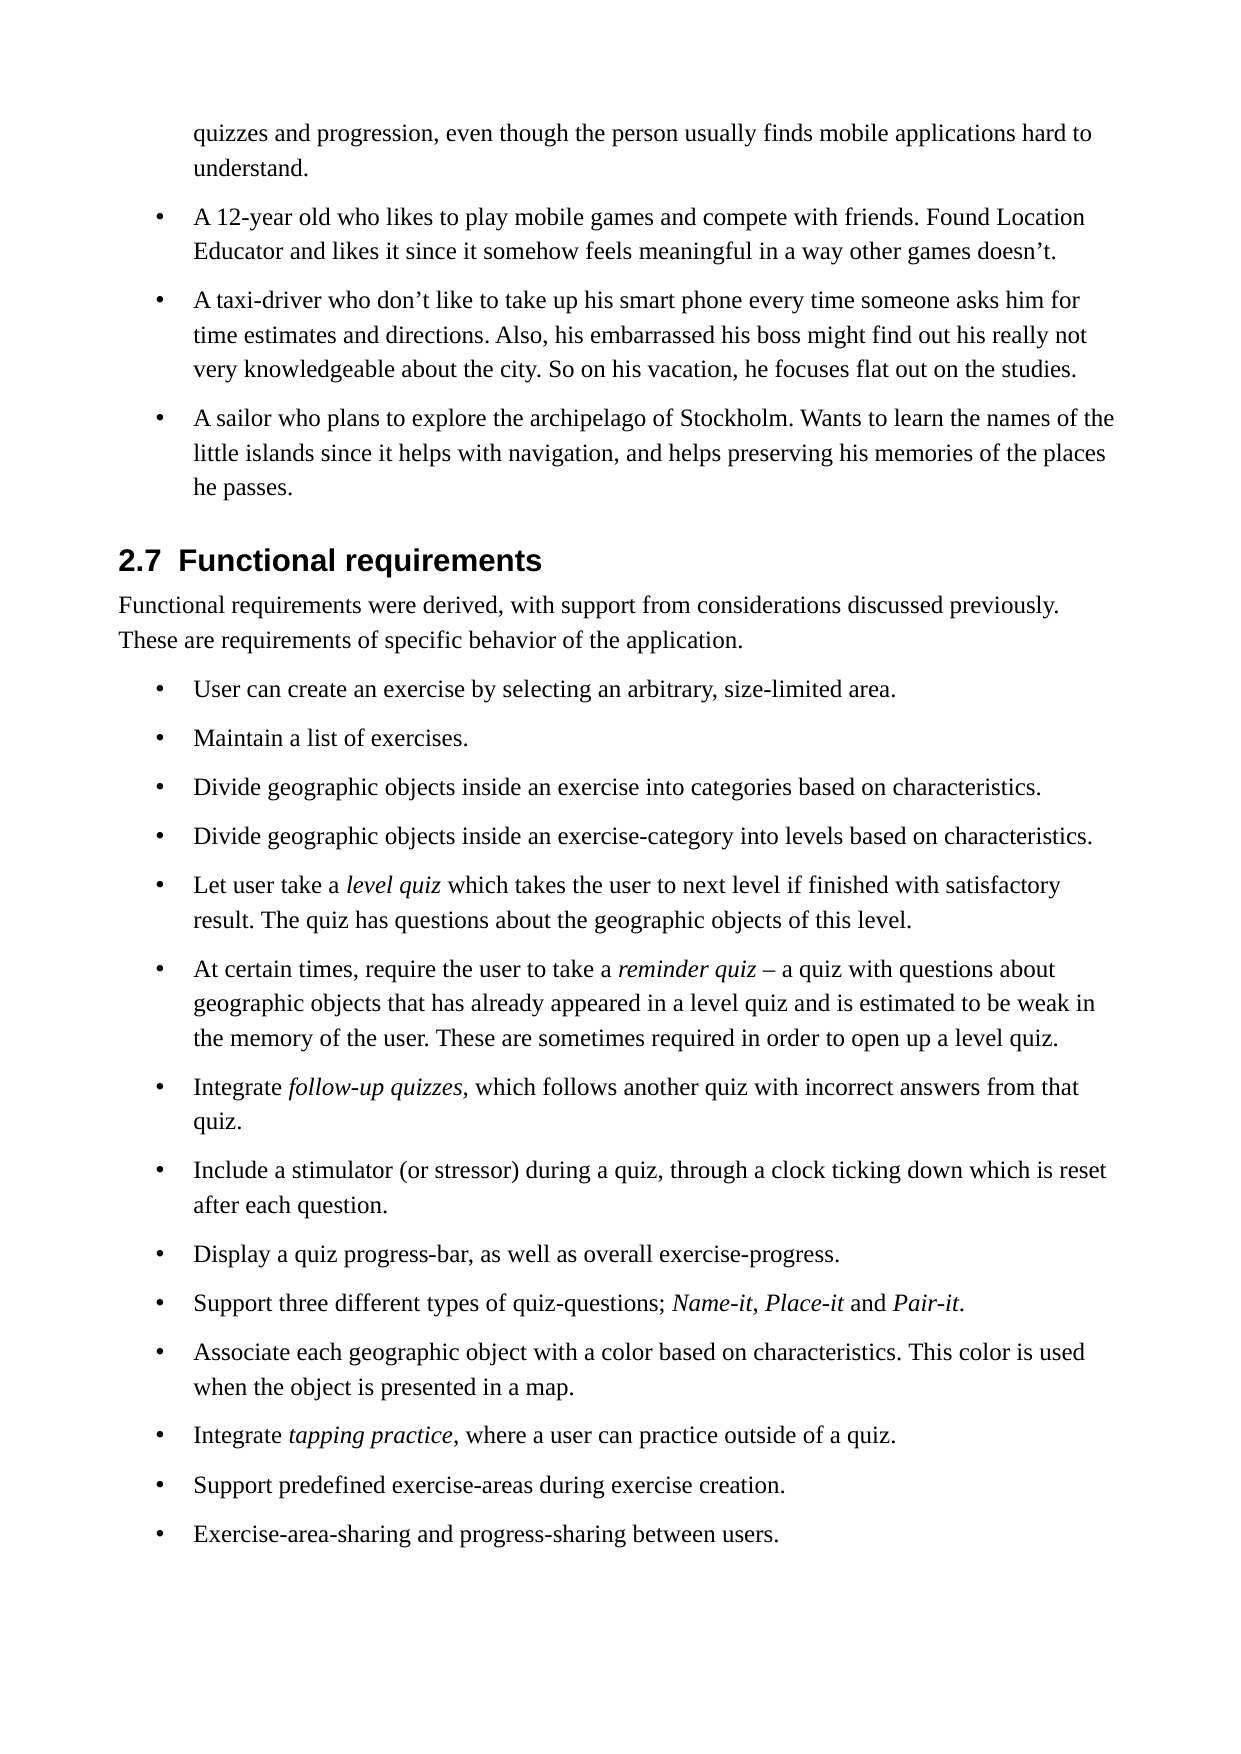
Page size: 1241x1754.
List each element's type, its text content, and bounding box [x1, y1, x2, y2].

list Include a stimulator (or stressor) during a quiz, through a clock ticking down which is reset after each question. [156, 1155, 1122, 1219]
list Support three different types of quiz-questions; Name-it, Place-it and Pair-it. [156, 1288, 1122, 1317]
list Support predefined exercise-areas during exercise creation. [156, 1470, 1122, 1498]
list Divide geographic objects inside an exercise-category into levels based on characteristics. [156, 821, 1122, 850]
list Integrate follow-up quizzes, which follows another quiz with incorrect answers from that quiz. [156, 1072, 1122, 1135]
list quizzes and progression, even though the person usually finds mobile applications hard to understand. [156, 118, 1122, 181]
text Functional requirements were derived, with support from considerations discussed previously. These are requirements of specific behavior of the application. [118, 591, 1122, 654]
list Exercise-area-sharing and progress-sharing between users. [156, 1519, 1122, 1547]
list A taxi-driver who don’t like to take up his smart phone every time someone asks him for time estimates and directions. Also, his embarrassed his boss might find out his really not very knowledgeable about the city. So on his vacation, he focuses flat out on the studies. [156, 285, 1122, 383]
list A sailor who plans to explore the archipelago of Stockholm. Wants to learn the names of the little islands since it helps with navigation, and helps preserving his memories of the places he passes. [156, 403, 1122, 501]
list Associate each geographic object with a color based on characteristics. This color is used when the object is presented in a map. [156, 1337, 1122, 1400]
list Divide geographic objects inside an exercise into categories based on characteristics. [156, 772, 1122, 801]
subtitle Functional requirements [118, 542, 1122, 578]
list Display a quiz progress-bar, as well as overall exercise-progress. [156, 1239, 1122, 1268]
list A 12-year old who likes to play mobile games and compete with friends. Found Location Educator and likes it since it somehow feels meaningful in a way other games doesn’t. [156, 202, 1122, 265]
list User can create an exercise by selecting an arbitrary, size-limited area. [156, 674, 1122, 703]
list At certain times, require the user to take a reminder quiz – a quiz with questions about geographic objects that has already appeared in a level quiz and is estimated to be weak in the memory of the user. These are sometimes required in order to open up a level quiz. [156, 954, 1122, 1052]
list Maintain a list of exercises. [156, 723, 1122, 752]
list Let user take a level quiz which takes the user to next level if finished with satisfactory result. The quiz has questions about the geographic objects of this level. [156, 870, 1122, 933]
list Integrate tapping practice, where a user can practice outside of a quiz. [156, 1421, 1122, 1449]
